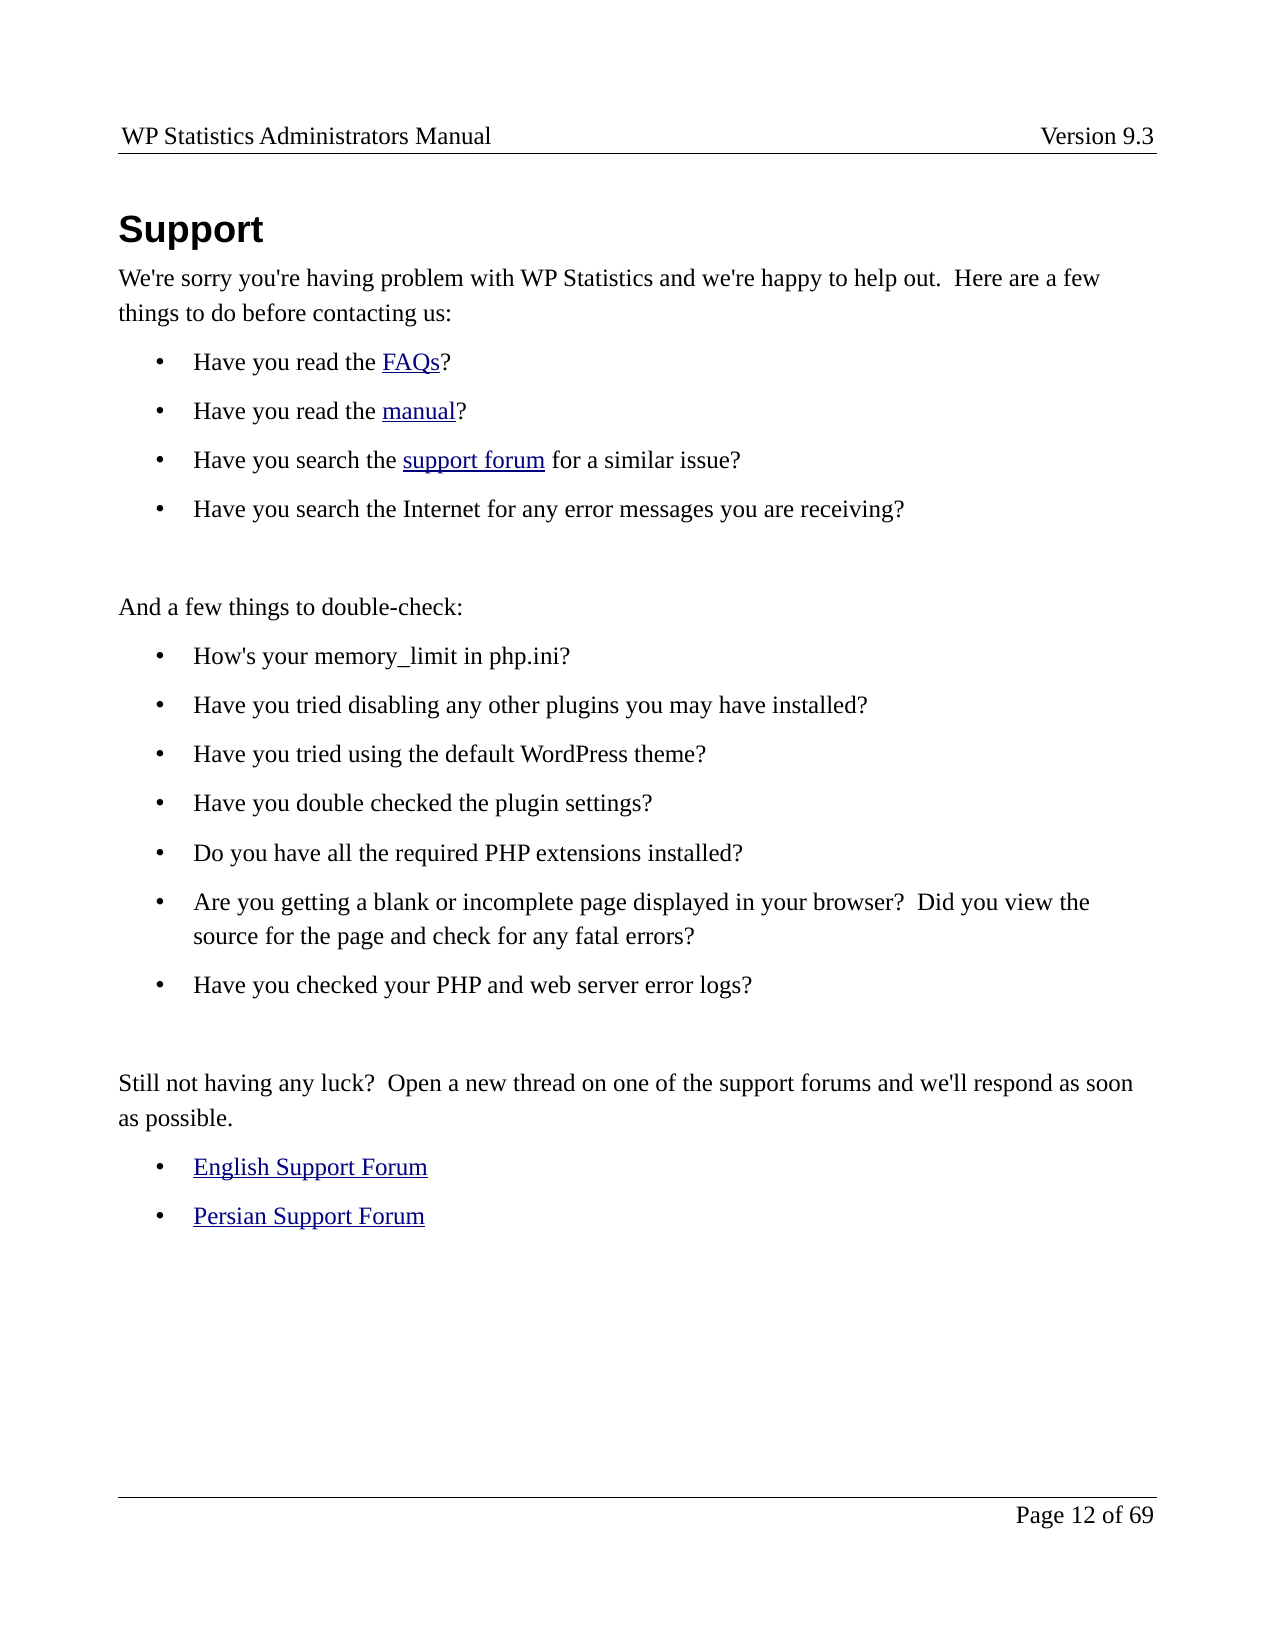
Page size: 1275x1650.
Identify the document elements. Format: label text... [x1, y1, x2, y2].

subtitle Support [118, 207, 1157, 251]
text Still not having any luck? Open a new thread on one of the support forums and we'll respond as soon as possible. [118, 1068, 1157, 1132]
list Have you double checked the plugin settings? [156, 788, 1157, 817]
list Do you have all the required PHP extensions installed? [156, 838, 1157, 866]
list Have you read the manual? [156, 396, 1157, 425]
list Have you tried using the default WordPress theme? [156, 739, 1157, 768]
list Have you tried disabling any other plugins you may have installed? [156, 690, 1157, 719]
list Are you getting a blank or incomplete page displayed in your browser? Did you view the source for the page and check for any fatal errors? [156, 887, 1157, 950]
list English Support Forum [156, 1152, 1157, 1181]
text And a few things to double-check: [118, 592, 1157, 621]
list How's your memory_limit in php.ini? [156, 641, 1157, 670]
list Have you search the Internet for any error messages you are receiving? [156, 494, 1157, 523]
list Persian Support Forum [156, 1201, 1157, 1230]
list Have you search the support forum for a similar issue? [156, 445, 1157, 474]
text We're sorry you're having problem with WP Statistics and we're happy to help out. Here are a few things to do before contacting us: [118, 263, 1157, 327]
list Have you read the FAQs? [156, 347, 1157, 376]
list Have you checked your PHP and web server error logs? [156, 970, 1157, 999]
